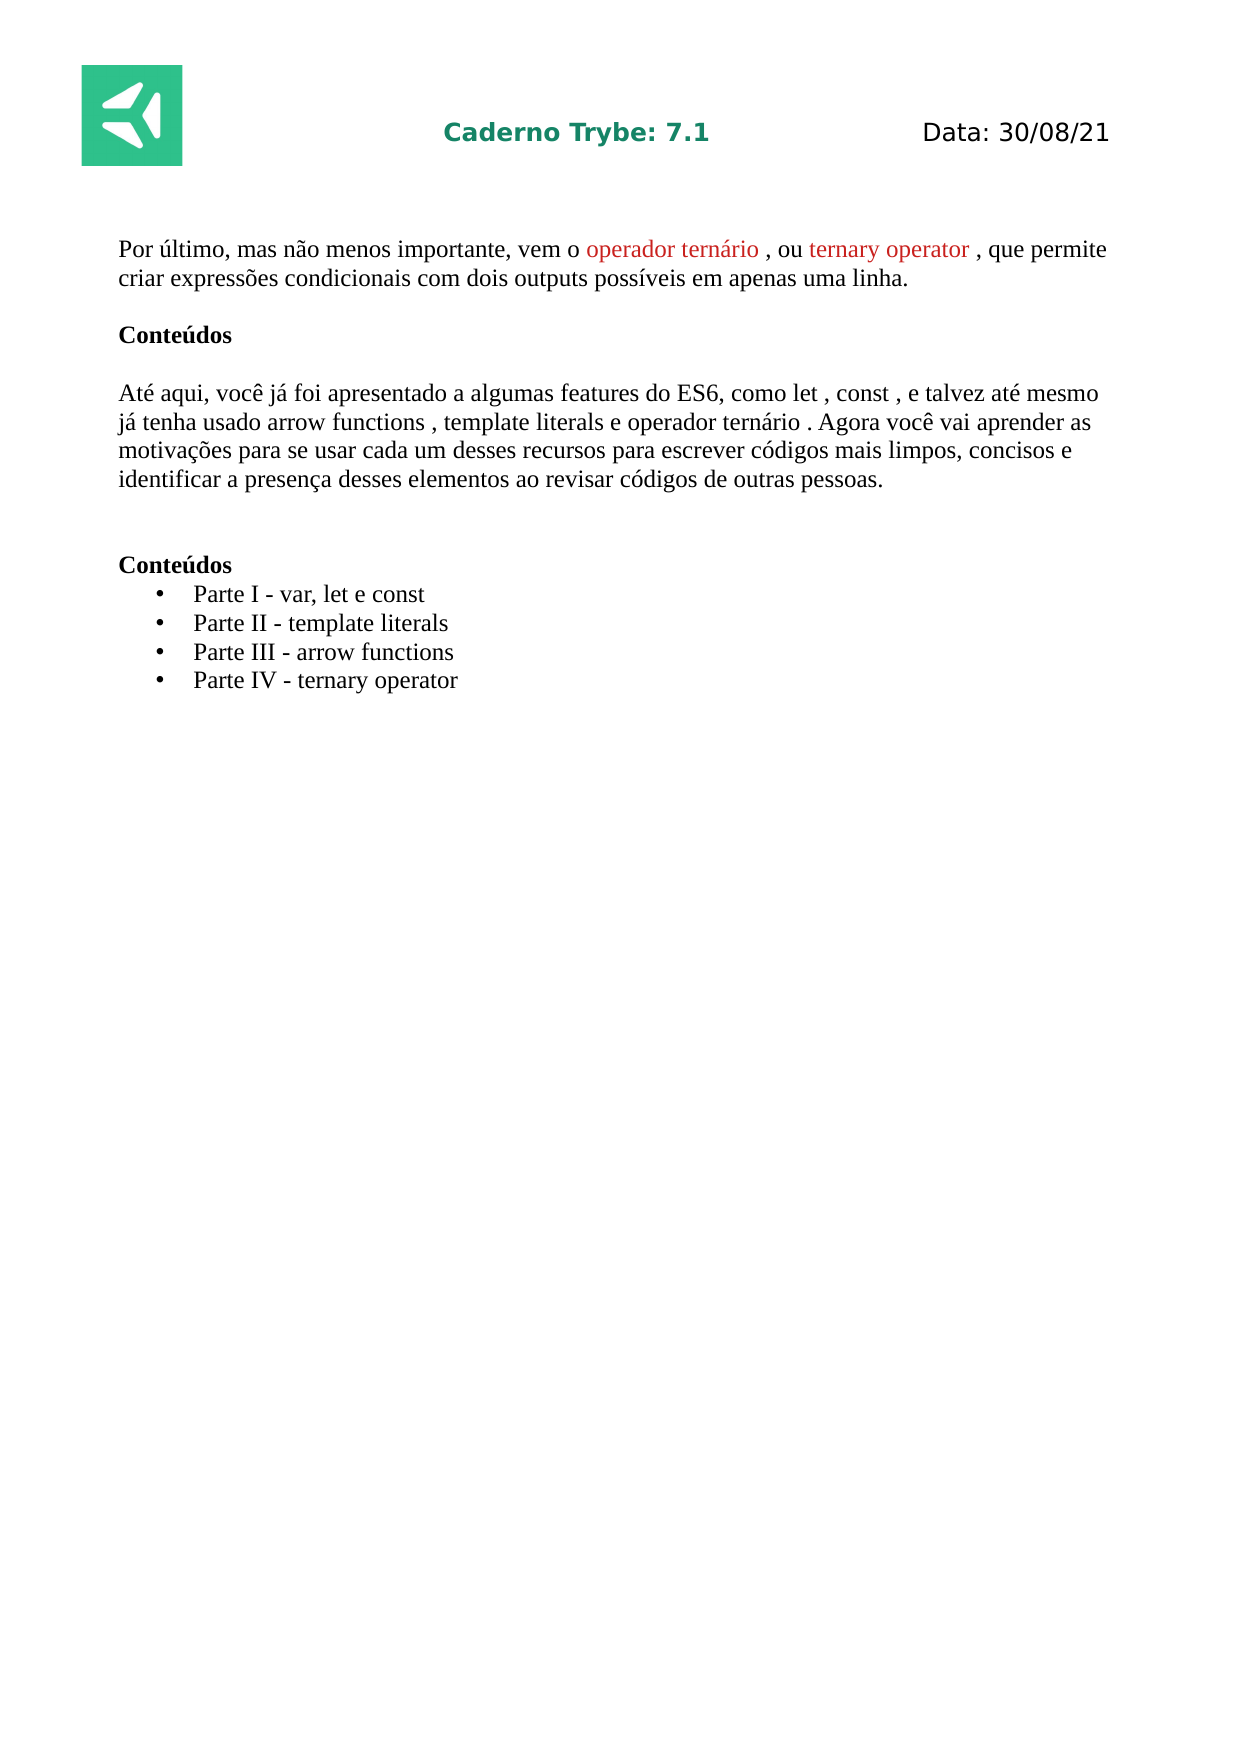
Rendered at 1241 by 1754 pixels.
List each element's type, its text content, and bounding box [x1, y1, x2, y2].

list Parte I - var, let e const [156, 579, 1122, 608]
text Até aqui, você já foi apresentado a algumas features do ES6, como let , const , e talvez até mesmo já tenha usado arrow functions , template literals e operador ternário . Agora você vai aprender as motivações para se usar cada um desses recursos para escrever códigos mais limpos, concisos e identificar a presença desses elementos ao revisar códigos de outras pessoas. [118, 378, 1122, 493]
list Parte IV - ternary operator [156, 666, 1122, 694]
text Conteúdos [118, 551, 1122, 579]
text Por último, mas não menos importante, vem o operador ternário , ou ternary operator , que permite criar expressões condicionais com dois outputs possíveis em apenas uma linha. [118, 234, 1122, 292]
text Conteúdos [118, 321, 1122, 349]
picture [81, 65, 183, 166]
list Parte II - template literals [156, 608, 1122, 637]
list Parte III - arrow functions [156, 637, 1122, 666]
